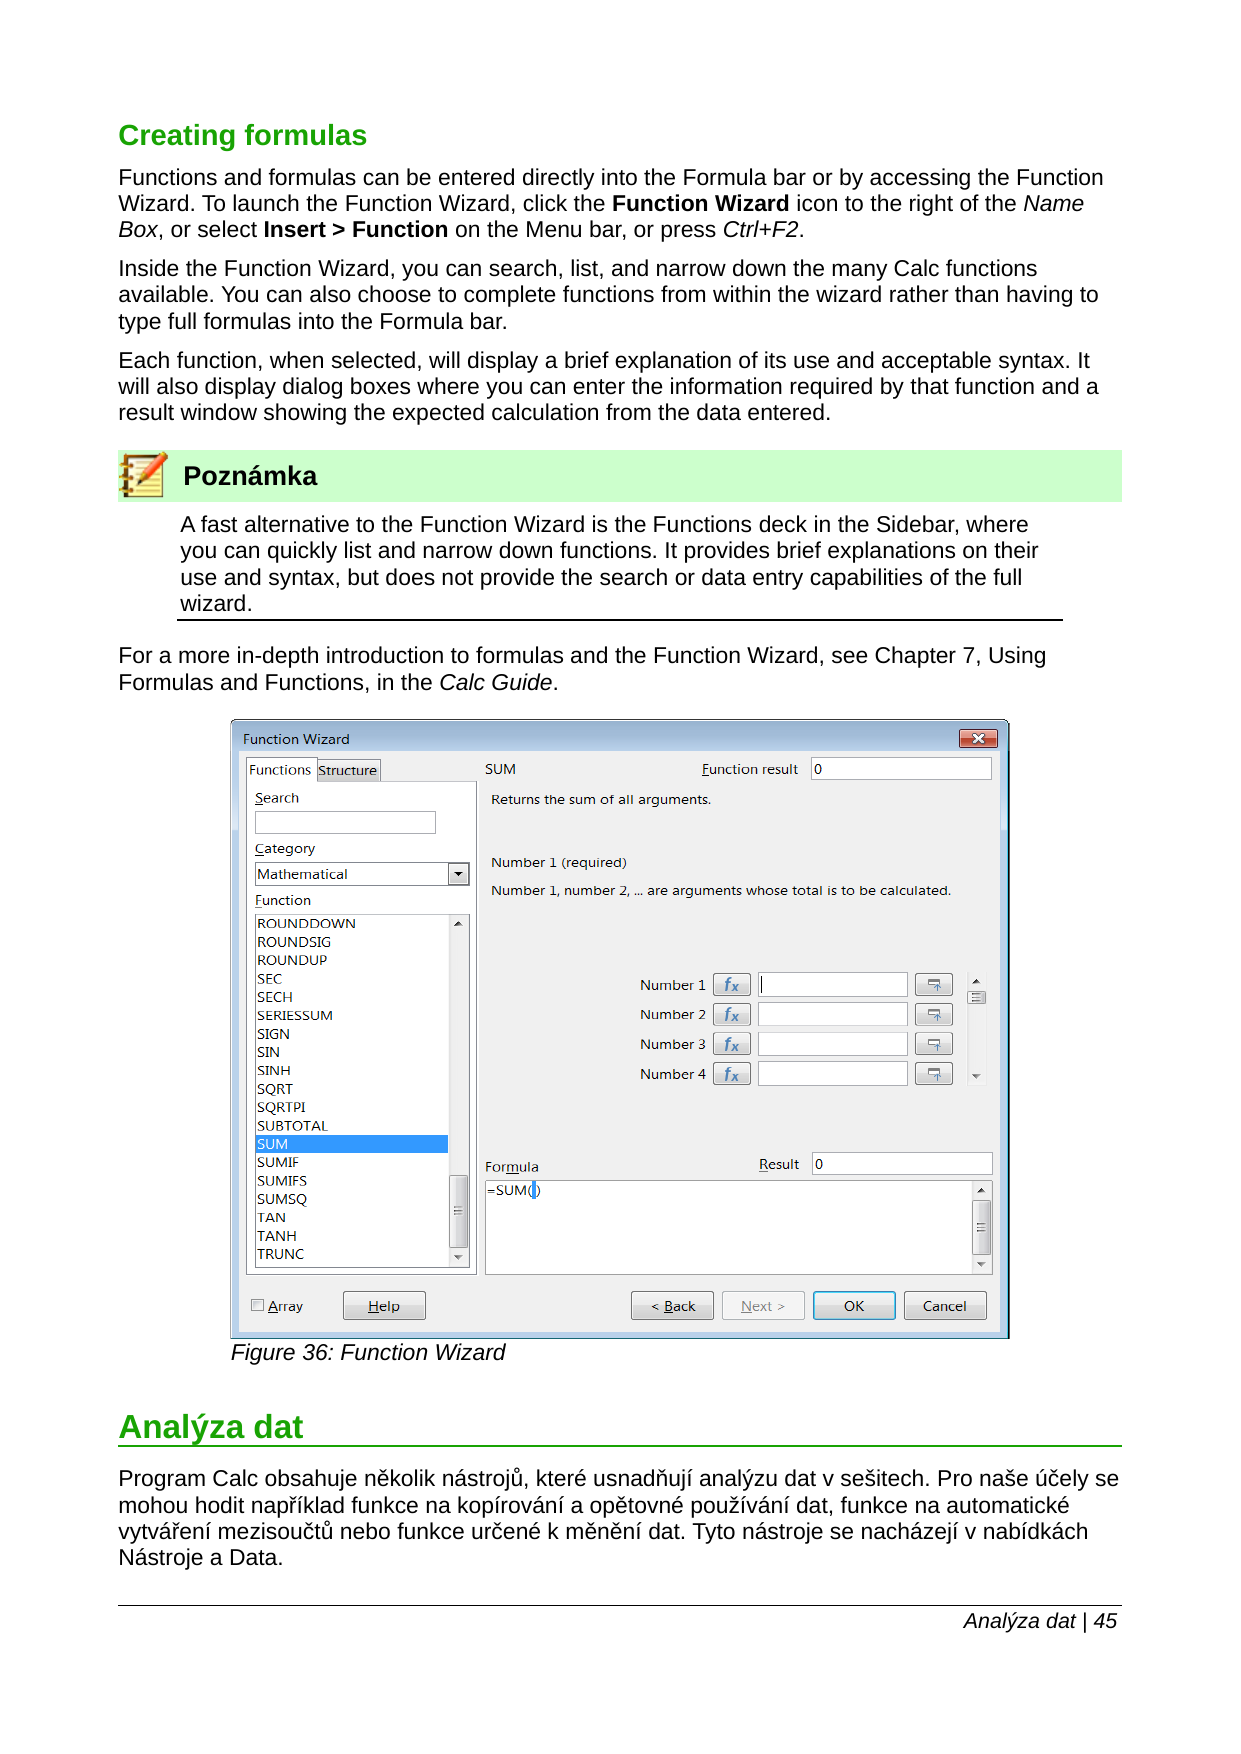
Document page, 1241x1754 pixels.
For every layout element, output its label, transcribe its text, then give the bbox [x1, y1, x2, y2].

text Figure 36: Function Wizard [231, 1339, 1010, 1365]
subtitle Poznámka [118, 450, 1122, 502]
text A fast alternative to the Function Wizard is the Functions deck in the Sidebar, where you can quickly list and narrow down functions. It provides brief explanations on their use and syntax, but does not provide the search or data entry capabilities of the full wizard. [177, 508, 1063, 619]
subtitle Creating formulas [118, 118, 1122, 152]
text For a more in-depth introduction to formulas and the Function Wizard, see Chapter 7, Using Formulas and Functions, in the Calc Guide. [118, 642, 1122, 695]
picture [119, 450, 170, 501]
text Program Calc obsahuje několik nástrojů, které usnadňují analýzu dat v sešitech. Pro naše účely se mohou hodit například funkce na kopírování a opětovné používání dat, funkce na automatické vytváření mezisoučtů nebo funkce určené k měnění dat. Tyto nástroje se nacházejí v nabídkách Nástroje a Data. [118, 1465, 1122, 1571]
text Functions and formulas can be entered directly into the Formula bar or by accessing the Function Wizard. To launch the function wizard, click the Function Wizard icon to the right of the Name Box, or select Insert > Function on the Menu bar, or press Ctrl+F2. [118, 163, 1122, 242]
text Inside the Function Wizard, you can search, list, and narrow down the many Calc functions available. You can also choose to complete functions from within the wizard rather than having to type full formulas into the Formula bar. [118, 255, 1122, 334]
text Each function, when selected, will display a brief explanation of its use and acceptable syntax. It will also display dialog boxes where you can enter the information required by that function and a result window showing the expected calculation from the data entered. [118, 347, 1122, 426]
subtitle Analýza dat [118, 1407, 1122, 1445]
picture [230, 719, 1010, 1339]
